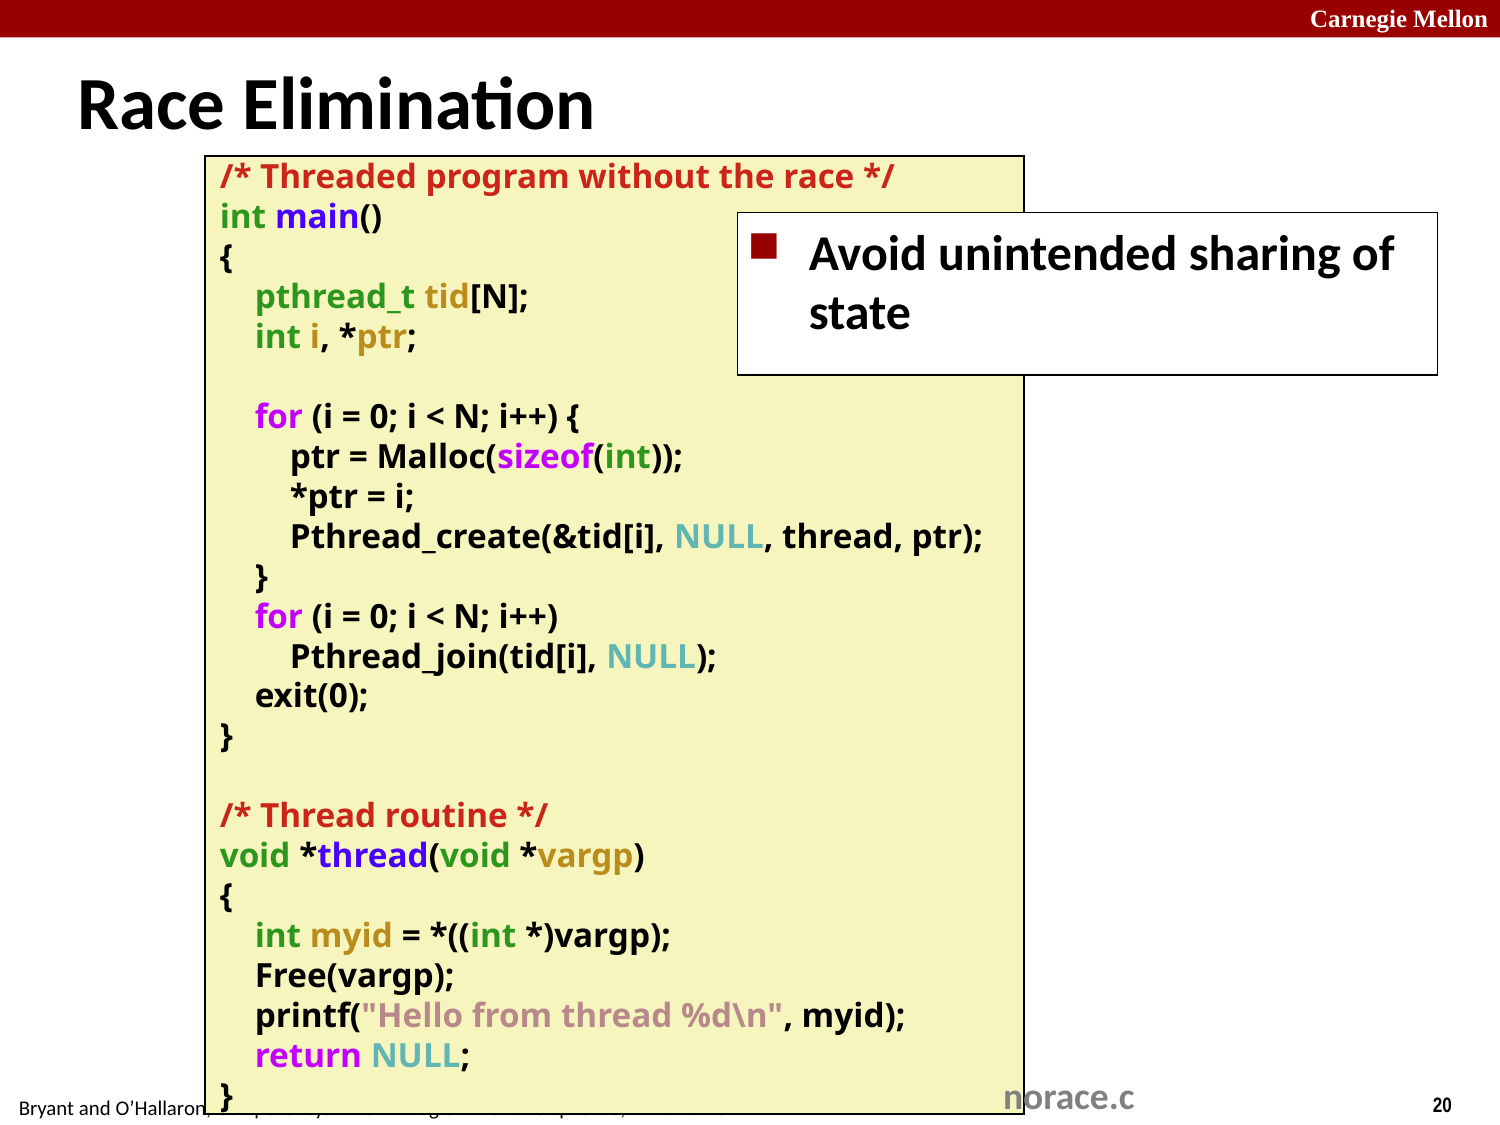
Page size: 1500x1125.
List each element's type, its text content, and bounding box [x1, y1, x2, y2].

list Avoid unintended sharing of state [737, 212, 1438, 375]
title Race Elimination [62, 37, 1308, 163]
text_box norace.c [988, 1064, 1150, 1125]
text_box /* Threaded program without the race */ int main() { pthread_t tid[N]; int i, *ptr; for (i = 0; i < N; i++) { ptr = Malloc(sizeof(int)); *ptr = i; Pthread_create(&tid[i], NULL, thread, ptr); } for (i = 0; i < N; i++) Pthread_join(tid[i], NULL); exit(0); } /* Thread routine */ void *thread(void *vargp) { int myid = *((int *)vargp); Free(vargp); printf("Hello from thread %d\n", myid); return NULL; } [205, 155, 1025, 1114]
